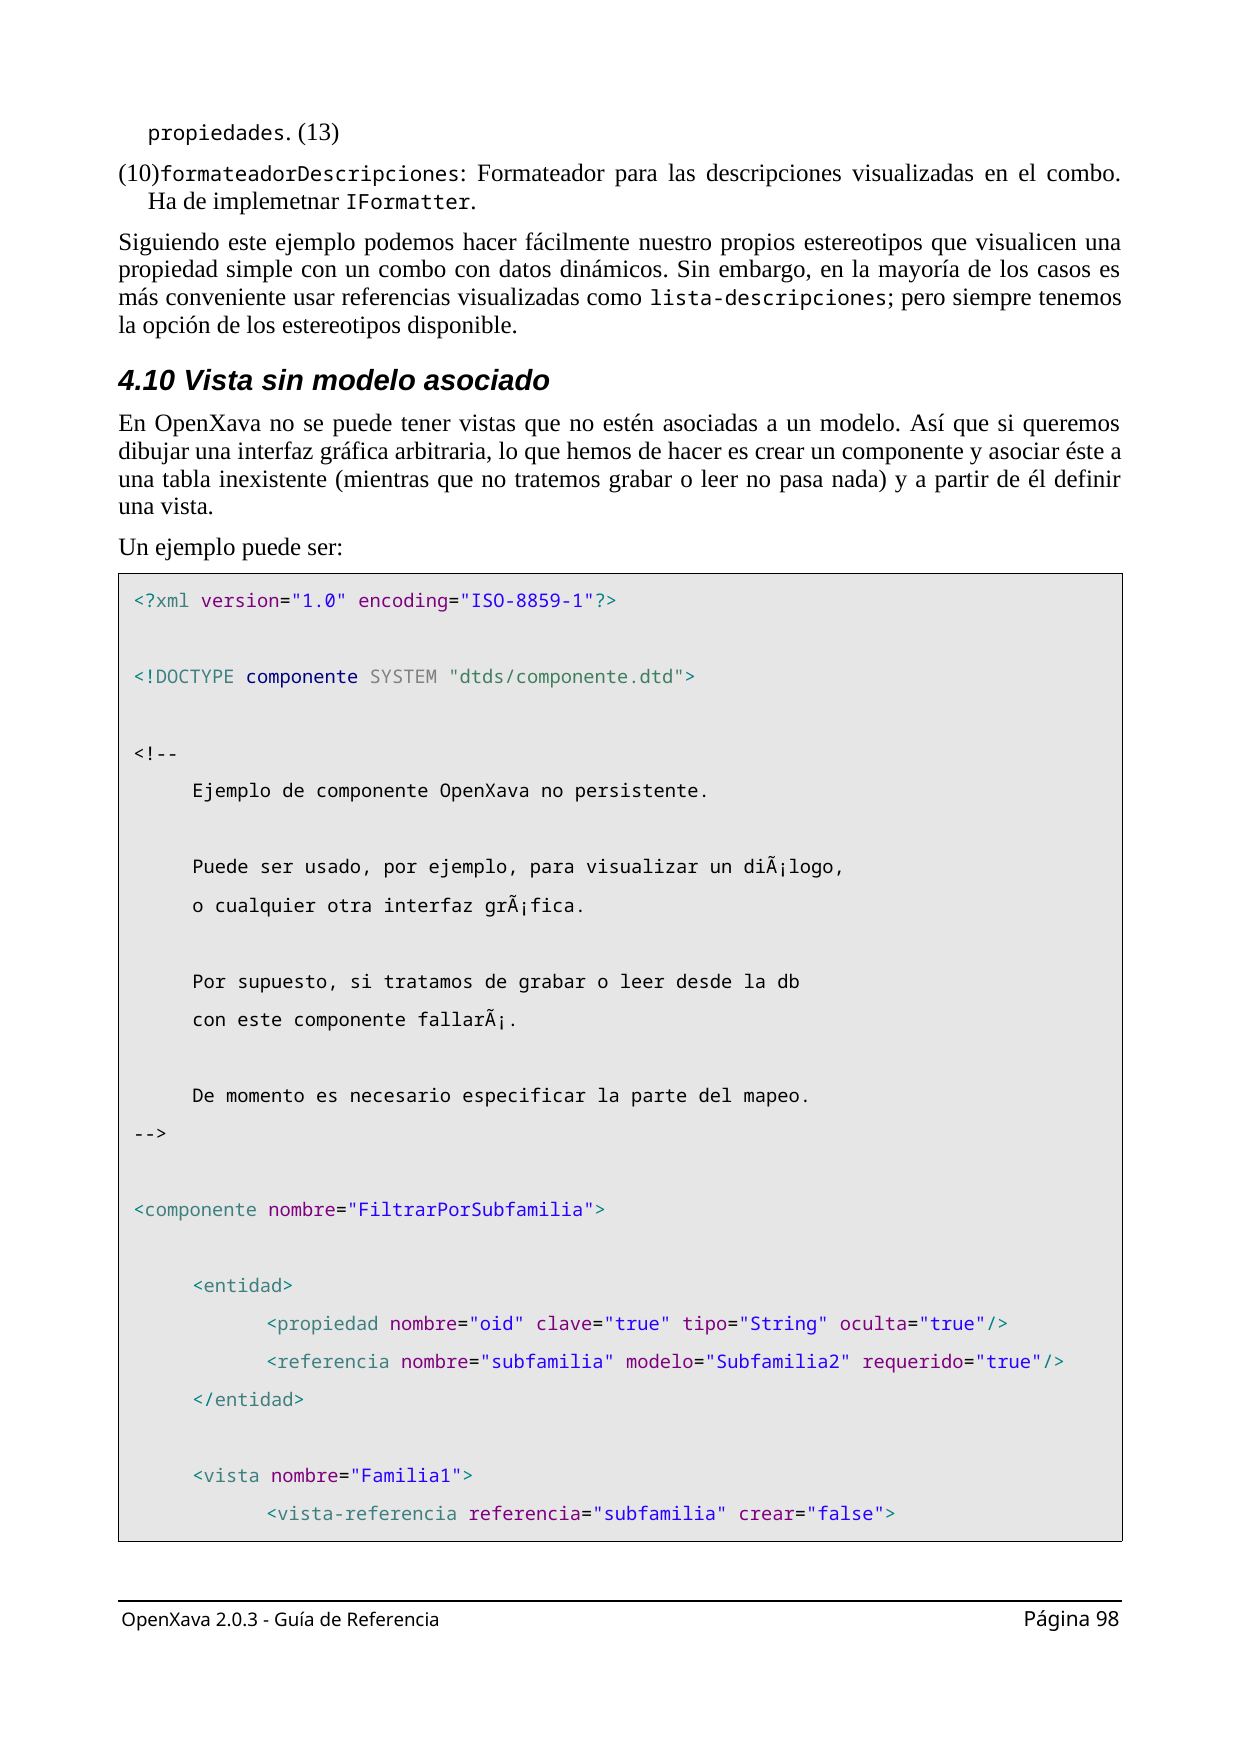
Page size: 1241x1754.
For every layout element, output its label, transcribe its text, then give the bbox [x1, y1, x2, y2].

list propiedades. (13) [118, 118, 1122, 146]
text con este componente fallarÃ¡. [119, 991, 1122, 1029]
list formateadorDescripciones: Formateador para las descripciones visualizadas en el combo. Ha de implemetnar IFormatter. [118, 159, 1122, 215]
text Ejemplo de componente OpenXava no persistente. [119, 763, 1122, 801]
text <componente nombre="FiltrarPorSubfamilia"> [119, 1181, 1122, 1219]
text </entidad> [119, 1371, 1122, 1409]
text <entidad> [119, 1257, 1122, 1295]
text o cualquier otra interfaz grÃ¡fica. [119, 877, 1122, 915]
text <propiedad nombre="oid" clave="true" tipo="String" oculta="true"/> [119, 1295, 1122, 1333]
text --> [119, 1105, 1122, 1143]
text Siguiendo este ejemplo podemos hacer fácilmente nuestro propios estereotipos que visualicen una propiedad simple con un combo con datos dinámicos. Sin embargo, en la mayoría de los casos es más conveniente usar referencias visualizadas como lista-descripciones; pero siempre tenemos la opción de los estereotipos disponible. [118, 228, 1122, 339]
text De momento es necesario especificar la parte del mapeo. [119, 1067, 1122, 1105]
text <referencia nombre="subfamilia" modelo="Subfamilia2" requerido="true"/> [119, 1333, 1122, 1371]
text <vista-referencia referencia="subfamilia" crear="false"> [119, 1485, 1122, 1541]
text Por supuesto, si tratamos de grabar o leer desde la db [119, 953, 1122, 991]
text En OpenXava no se puede tener vistas que no estén asociadas a un modelo. Así que si queremos dibujar una interfaz gráfica arbitraria, lo que hemos de hacer es crear un componente y asociar éste a una tabla inexistente (mientras que no tratemos grabar o leer no pasa nada) y a partir de él definir una vista. [118, 409, 1122, 520]
text <?xml version="1.0" encoding="ISO-8859-1"?> [119, 574, 1122, 611]
subtitle Vista sin modelo asociado [118, 364, 1122, 397]
text <vista nombre="Familia1"> [119, 1447, 1122, 1485]
text Puede ser usado, por ejemplo, para visualizar un diÃ¡logo, [119, 839, 1122, 877]
text <!DOCTYPE componente SYSTEM "dtds/componente.dtd"> [119, 649, 1122, 687]
text <!-- [119, 725, 1122, 763]
text Un ejemplo puede ser: [118, 533, 1122, 560]
